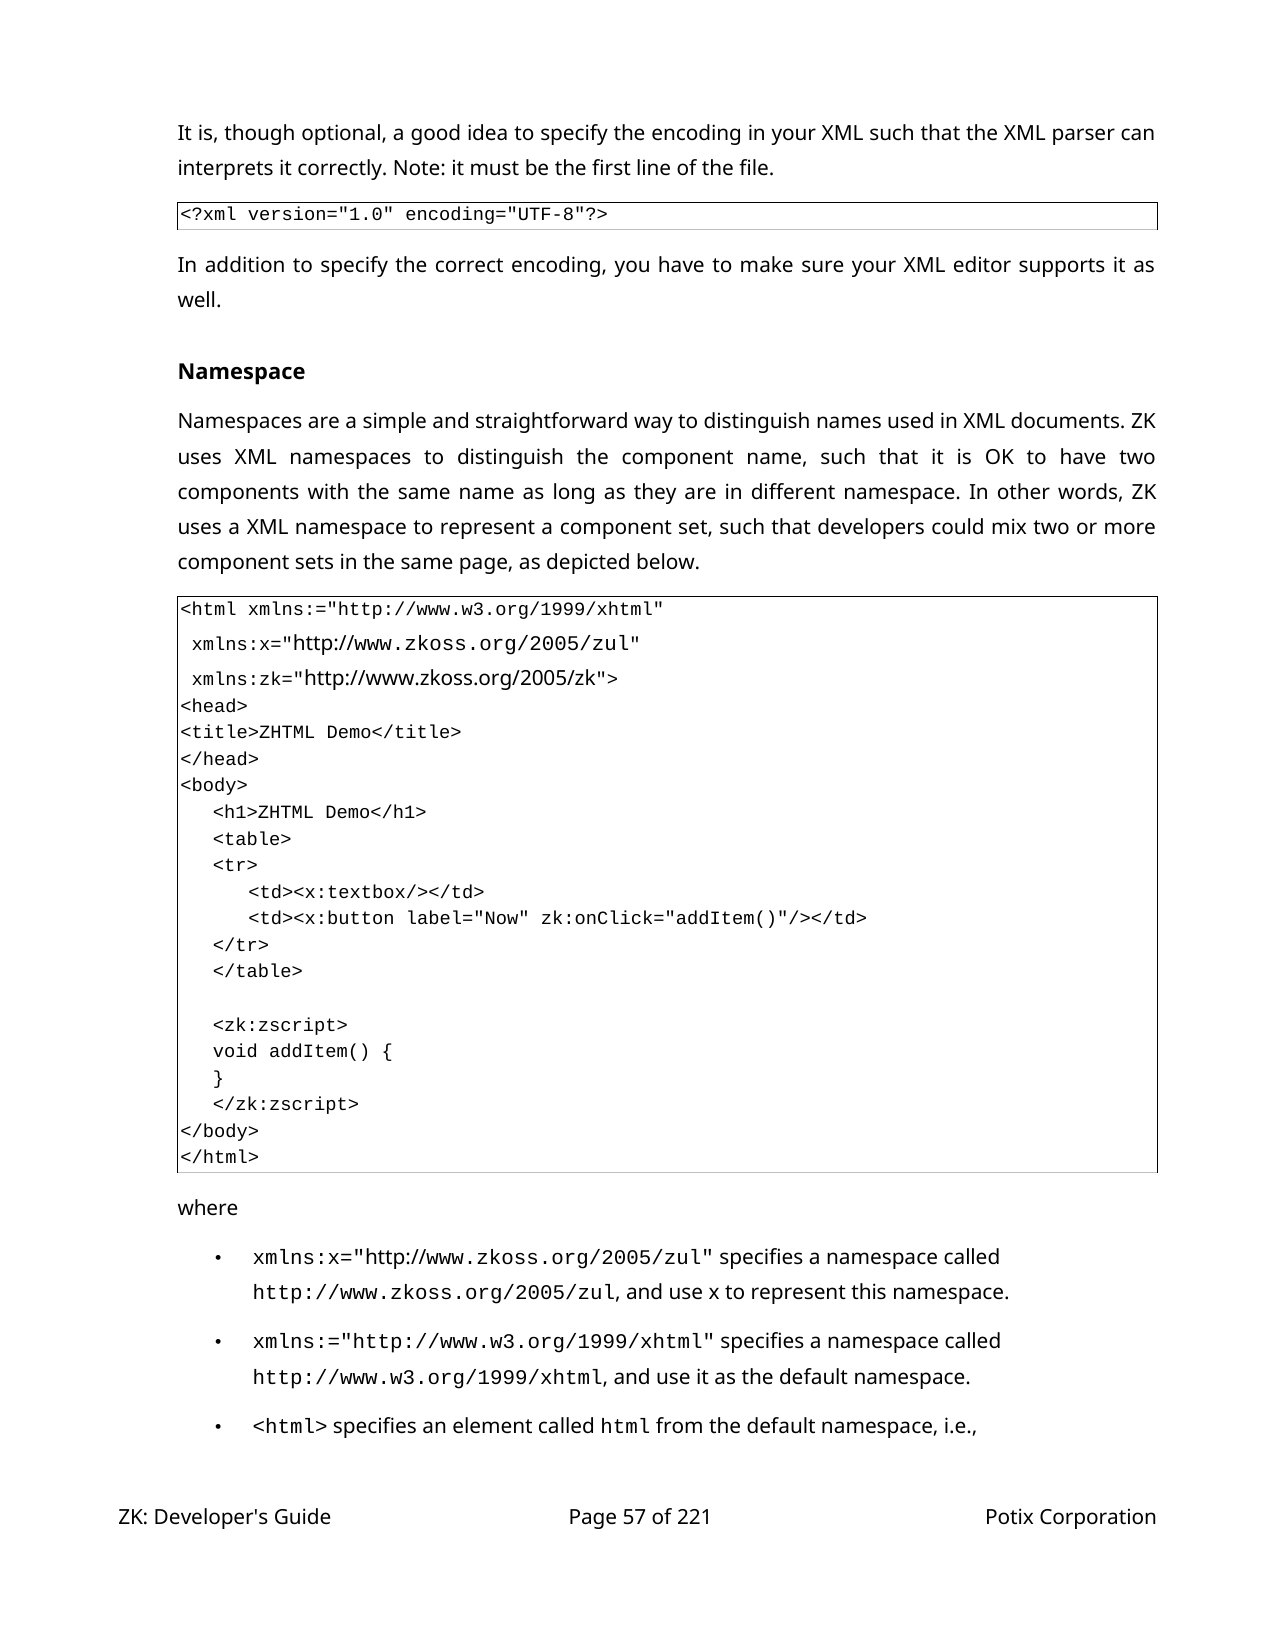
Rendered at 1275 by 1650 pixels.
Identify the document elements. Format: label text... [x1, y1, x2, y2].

subtitle Namespace [177, 356, 1157, 386]
list xmlns:="http://www.w3.org/1999/xhtml" specifies a namespace called http://www.w3.org/1999/xhtml, and use it as the default namespace. [215, 1327, 1157, 1391]
text where [177, 1193, 1157, 1221]
text Namespaces are a simple and straightforward way to distinguish names used in XML documents. ZK uses XML namespaces to distinguish the component name, such that it is OK to have two components with the same name as long as they are in different namespace. In other words, ZK uses a XML namespace to represent a component set, such that developers could mix two or more component sets in the same page, as depicted below. [177, 407, 1157, 576]
list <html> specifies an element called html from the default namespace, i.e., [215, 1411, 1157, 1440]
text In addition to specify the correct encoding, you have to make sure your XML editor supports it as well. [177, 250, 1157, 313]
text It is, though optional, a good idea to specify the encoding in your XML such that the XML parser can interprets it correctly. Note: it must be the first line of the file. [177, 118, 1157, 182]
text <html xmlns:="http://www.w3.org/1999/xhtml" xmlns:x="http://www.zkoss.org/2005/zul" xmlns:zk="http://www.zkoss.org/2005/zk"> <head> <title>ZHTML Demo</title> </head> <body> <h1>ZHTML Demo</h1> <table> <tr> <td><x:textbox/></td> <td><x:button label="Now" zk:onClick="addItem()"/></td> </tr> </table> <zk:zscript> void addItem() { } </zk:zscript> </body> </html> [178, 597, 1157, 1172]
text <?xml version="1.0" encoding="UTF-8"?> [178, 203, 1157, 229]
list xmlns:x="http://www.zkoss.org/2005/zul" specifies a namespace called http://www.zkoss.org/2005/zul, and use x to represent this namespace. [215, 1242, 1157, 1306]
